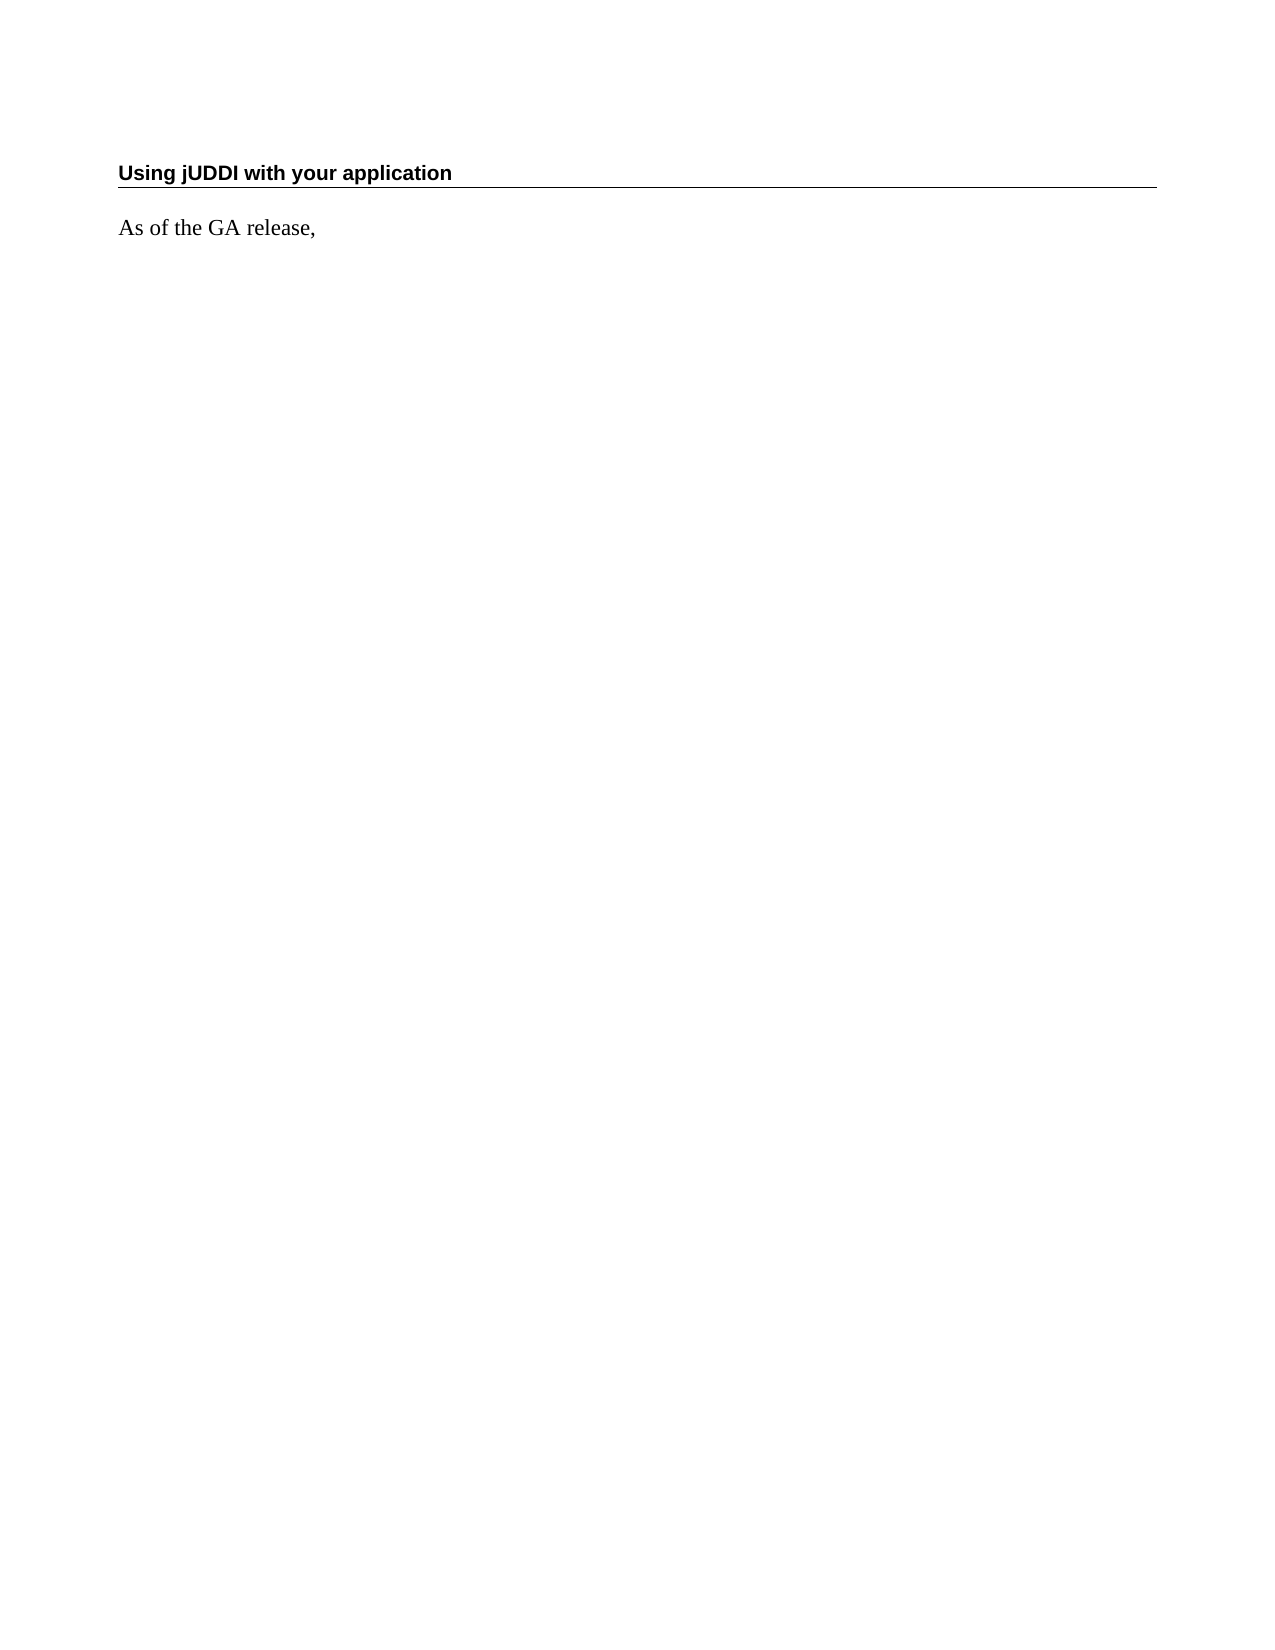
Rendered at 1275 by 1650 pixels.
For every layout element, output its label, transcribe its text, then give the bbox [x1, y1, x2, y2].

text As of the GA release, [118, 215, 1157, 241]
subtitle Using jUDDI with your application [118, 162, 1157, 187]
